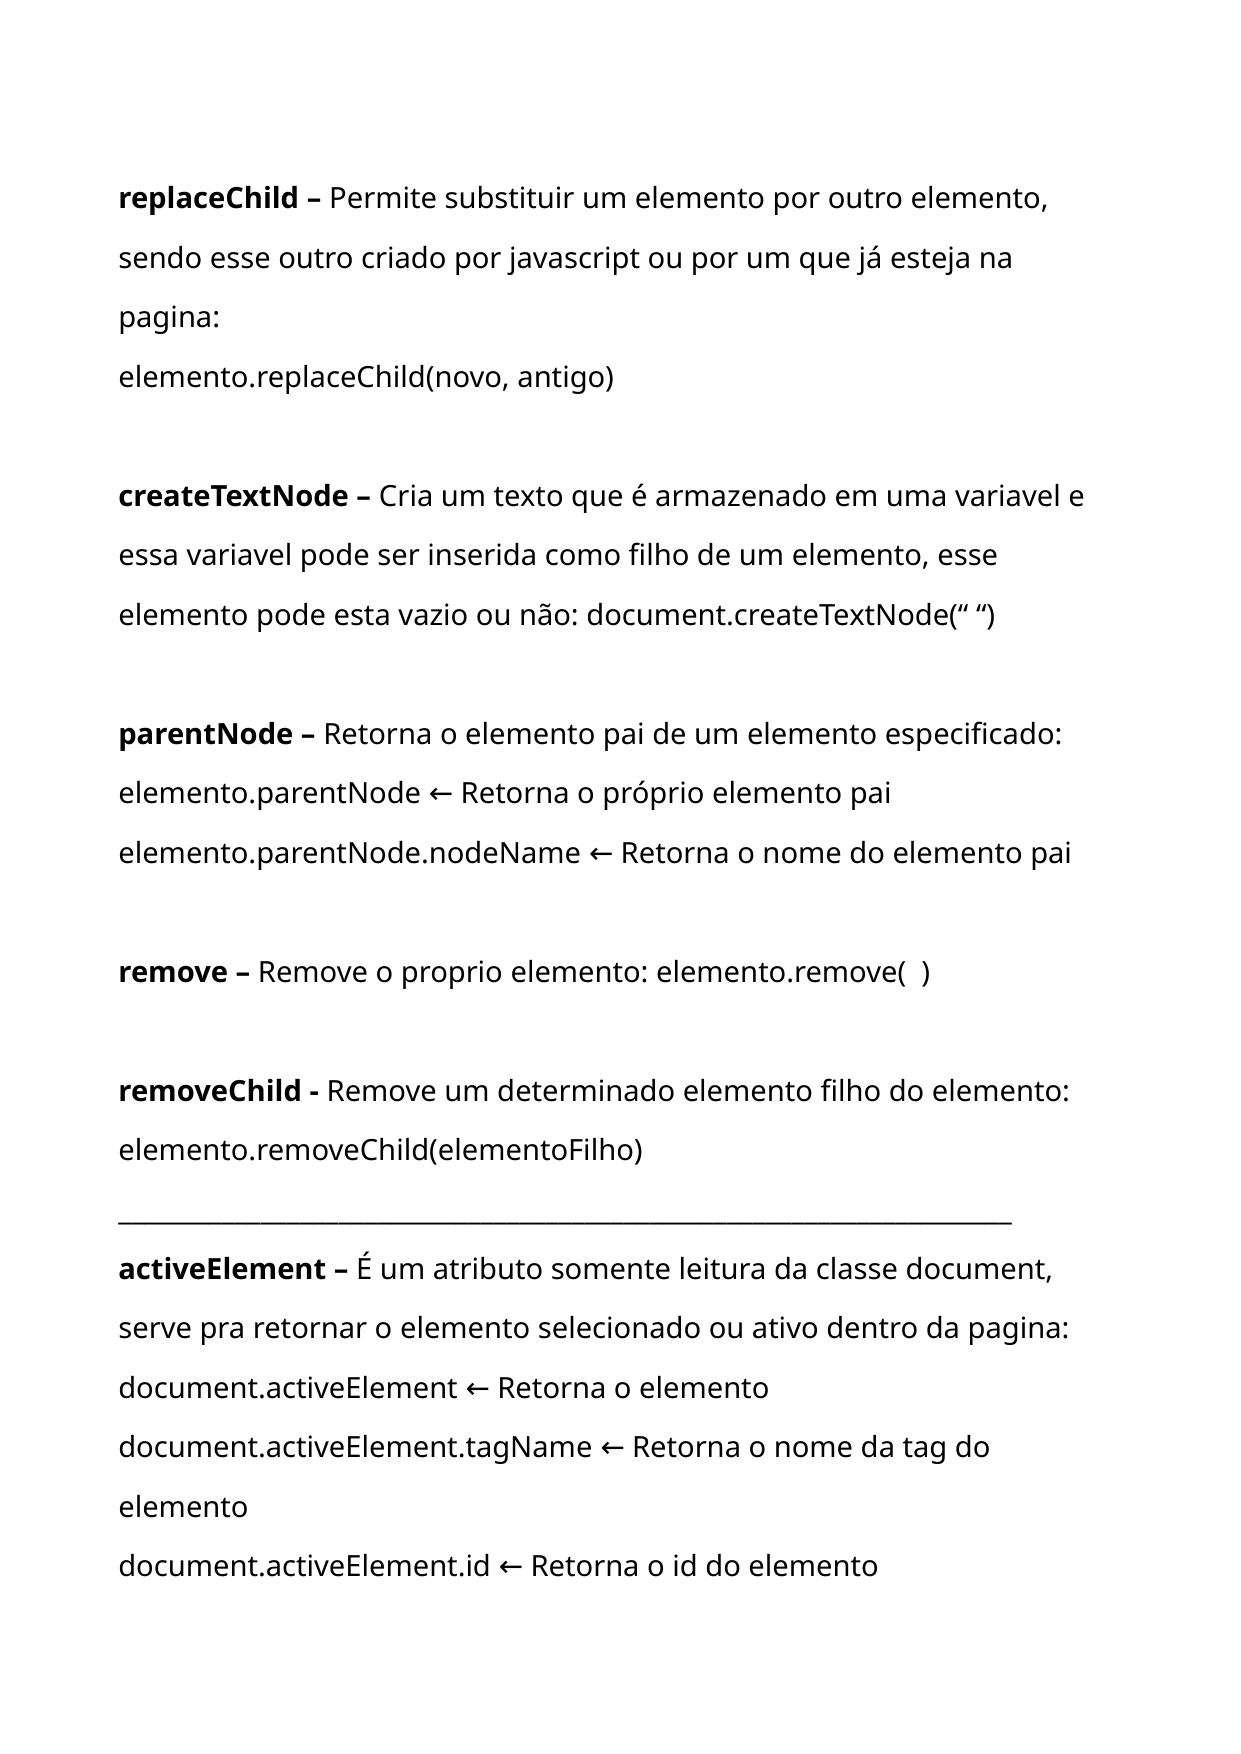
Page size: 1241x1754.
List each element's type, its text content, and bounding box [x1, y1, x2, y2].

text document.activeElement.tagName ← Retorna o nome da tag do elemento [118, 1427, 1122, 1526]
text _____________________________________________________________________ [118, 1189, 1122, 1228]
text remove – Remove o proprio elemento: elemento.remove( ) [118, 951, 1122, 991]
text document.activeElement ← Retorna o elemento [118, 1367, 1122, 1407]
text removeChild - Remove um determinado elemento filho do elemento: elemento.removeChild(elementoFilho) [118, 1070, 1122, 1169]
text document.activeElement.id ← Retorna o id do elemento [118, 1546, 1122, 1585]
text elemento.parentNode.nodeName ← Retorna o nome do elemento pai [118, 832, 1122, 872]
text activeElement – É um atributo somente leitura da classe document, serve pra retornar o elemento selecionado ou ativo dentro da pagina: [118, 1248, 1122, 1347]
text createTextNode – Cria um texto que é armazenado em uma variavel e essa variavel pode ser inserida como filho de um elemento, esse elemento pode esta vazio ou não: document.createTextNode(“ “) [118, 475, 1122, 634]
text elemento.parentNode ← Retorna o próprio elemento pai [118, 772, 1122, 812]
text replaceChild – Permite substituir um elemento por outro elemento, sendo esse outro criado por javascript ou por um que já esteja na pagina: [118, 178, 1122, 336]
text elemento.replaceChild(novo, antigo) [118, 356, 1122, 396]
text parentNode – Retorna o elemento pai de um elemento especificado: [118, 713, 1122, 753]
